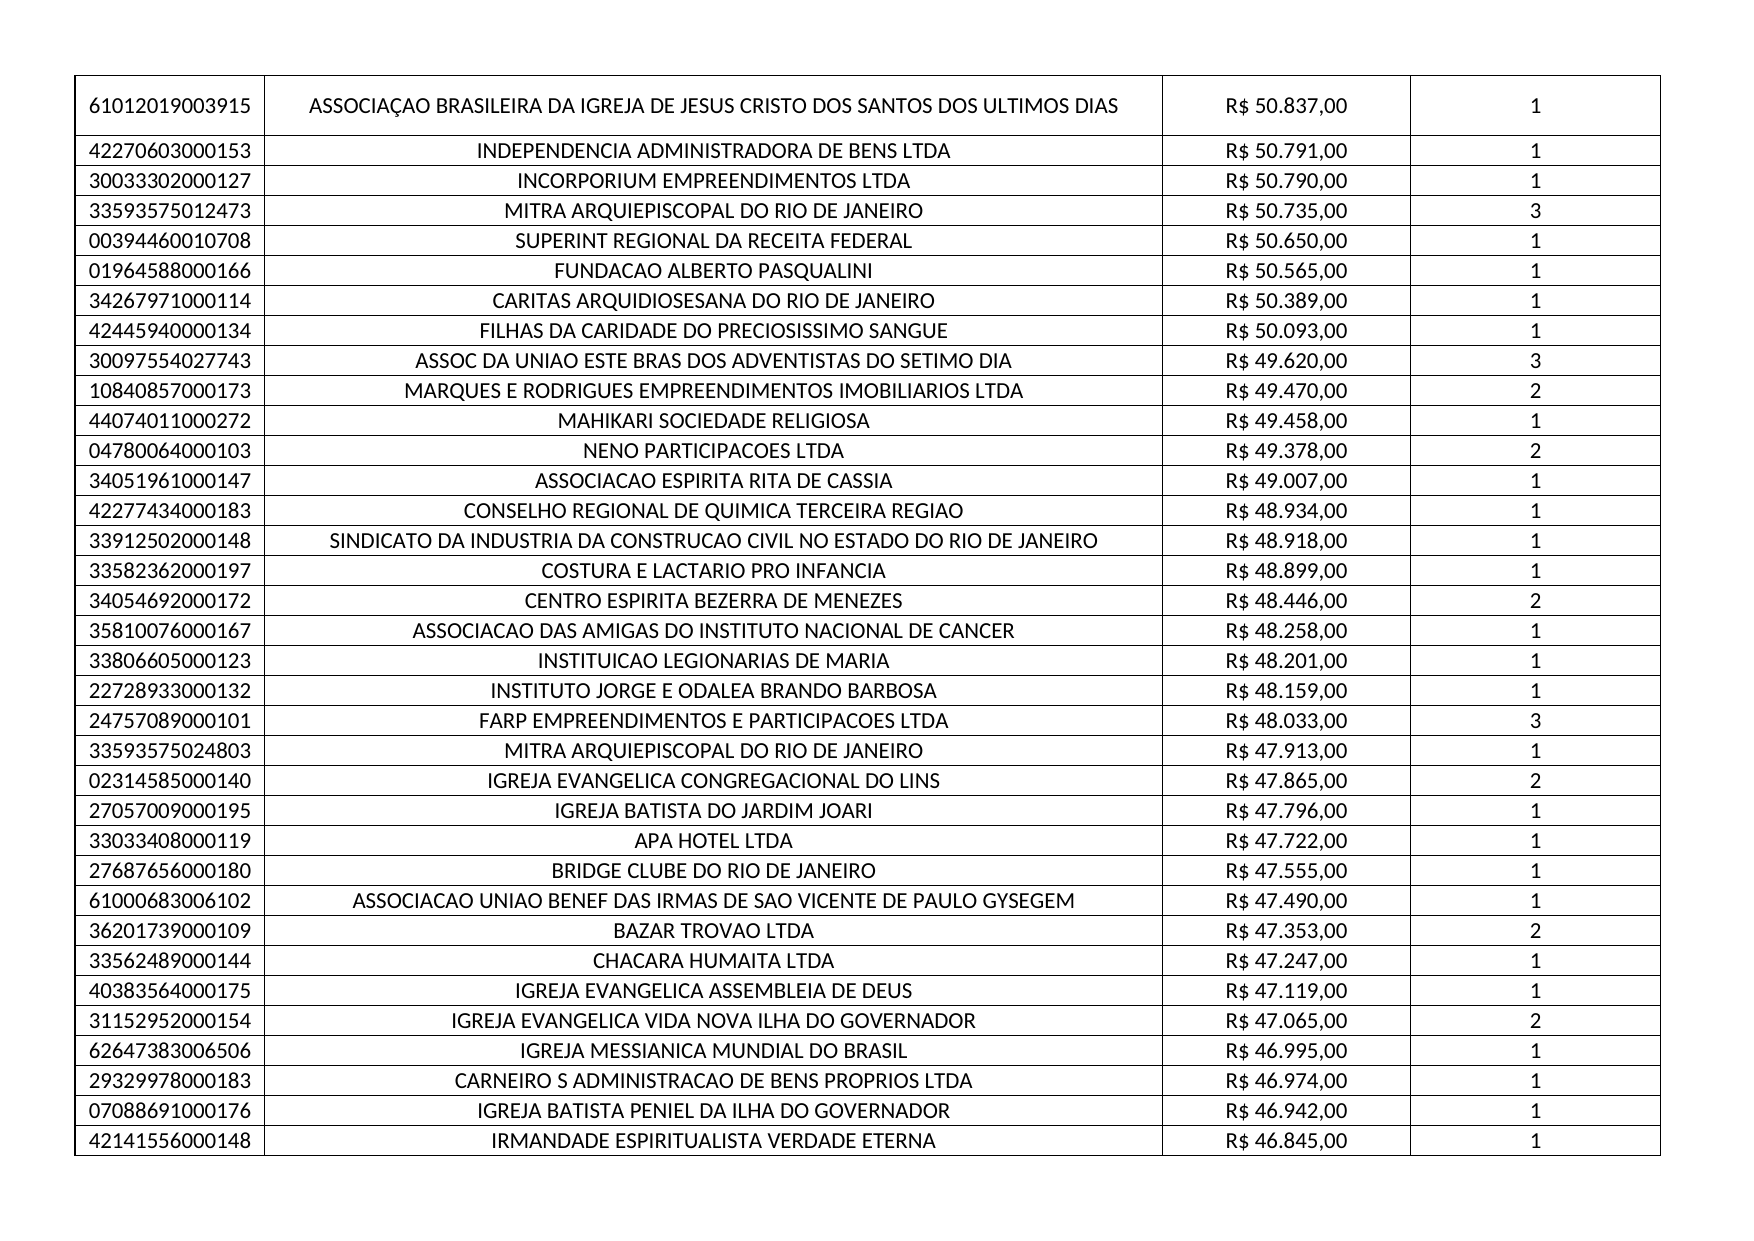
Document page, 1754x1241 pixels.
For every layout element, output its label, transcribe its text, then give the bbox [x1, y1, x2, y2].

table_cell R$ 50.565,00 [1163, 256, 1410, 285]
table_cell 42277434000183 [76, 496, 264, 525]
table_cell MITRA ARQUIEPISCOPAL DO RIO DE JANEIRO [265, 196, 1162, 225]
table_cell R$ 48.446,00 [1163, 586, 1410, 615]
table_cell SINDICATO DA INDUSTRIA DA CONSTRUCAO CIVIL NO ESTADO DO RIO DE JANEIRO [265, 526, 1162, 555]
table_cell 1 [1411, 76, 1660, 135]
table_cell R$ 49.007,00 [1163, 466, 1410, 495]
table_cell ASSOC DA UNIAO ESTE BRAS DOS ADVENTISTAS DO SETIMO DIA [265, 346, 1162, 375]
table_cell 1 [1411, 856, 1660, 885]
table_cell 1 [1411, 1066, 1660, 1095]
table_cell 1 [1411, 286, 1660, 315]
table_cell 1 [1411, 616, 1660, 645]
table_cell R$ 47.796,00 [1163, 796, 1410, 825]
table_cell 1 [1411, 226, 1660, 255]
table_cell 07088691000176 [76, 1096, 264, 1125]
table_cell IGREJA EVANGELICA CONGREGACIONAL DO LINS [265, 766, 1162, 795]
table_cell CHACARA HUMAITA LTDA [265, 946, 1162, 975]
table_cell 04780064000103 [76, 436, 264, 465]
table_cell CONSELHO REGIONAL DE QUIMICA TERCEIRA REGIAO [265, 496, 1162, 525]
table_cell 2 [1411, 586, 1660, 615]
table_cell R$ 50.791,00 [1163, 136, 1410, 165]
table_cell R$ 47.119,00 [1163, 976, 1410, 1005]
table_cell ASSOCIACAO ESPIRITA RITA DE CASSIA [265, 466, 1162, 495]
table_cell R$ 50.735,00 [1163, 196, 1410, 225]
table_cell 42445940000134 [76, 316, 264, 345]
table_cell R$ 48.159,00 [1163, 676, 1410, 705]
table_cell BAZAR TROVAO LTDA [265, 916, 1162, 945]
table_cell R$ 49.470,00 [1163, 376, 1410, 405]
table_cell COSTURA E LACTARIO PRO INFANCIA [265, 556, 1162, 585]
table_cell APA HOTEL LTDA [265, 826, 1162, 855]
table_cell 10840857000173 [76, 376, 264, 405]
table_cell 1 [1411, 886, 1660, 915]
table_cell CENTRO ESPIRITA BEZERRA DE MENEZES [265, 586, 1162, 615]
table_cell 33582362000197 [76, 556, 264, 585]
table_cell 61000683006102 [76, 886, 264, 915]
table_cell 1 [1411, 826, 1660, 855]
table_cell R$ 48.033,00 [1163, 706, 1410, 735]
table_cell 42270603000153 [76, 136, 264, 165]
table_cell 40383564000175 [76, 976, 264, 1005]
table_cell 1 [1411, 796, 1660, 825]
table_cell R$ 48.899,00 [1163, 556, 1410, 585]
table_cell 1 [1411, 166, 1660, 195]
table_cell ASSOCIACAO DAS AMIGAS DO INSTITUTO NACIONAL DE CANCER [265, 616, 1162, 645]
table_cell R$ 50.093,00 [1163, 316, 1410, 345]
table_cell R$ 46.942,00 [1163, 1096, 1410, 1125]
table_cell 02314585000140 [76, 766, 264, 795]
table_cell BRIDGE CLUBE DO RIO DE JANEIRO [265, 856, 1162, 885]
table_cell 35810076000167 [76, 616, 264, 645]
table_cell R$ 47.555,00 [1163, 856, 1410, 885]
table_cell 62647383006506 [76, 1036, 264, 1065]
table_cell R$ 47.065,00 [1163, 1006, 1410, 1035]
table_cell MITRA ARQUIEPISCOPAL DO RIO DE JANEIRO [265, 736, 1162, 765]
table_cell 34051961000147 [76, 466, 264, 495]
table_cell R$ 46.845,00 [1163, 1126, 1410, 1155]
table_cell 33562489000144 [76, 946, 264, 975]
table_cell 1 [1411, 676, 1660, 705]
table_cell R$ 50.790,00 [1163, 166, 1410, 195]
table_cell R$ 47.490,00 [1163, 886, 1410, 915]
table_cell 1 [1411, 136, 1660, 165]
table_cell INSTITUTO JORGE E ODALEA BRANDO BARBOSA [265, 676, 1162, 705]
table_cell 1 [1411, 736, 1660, 765]
table_cell 1 [1411, 1036, 1660, 1065]
table_cell 3 [1411, 706, 1660, 735]
table_cell R$ 48.201,00 [1163, 646, 1410, 675]
table_cell 2 [1411, 916, 1660, 945]
table_cell INDEPENDENCIA ADMINISTRADORA DE BENS LTDA [265, 136, 1162, 165]
table_cell R$ 47.722,00 [1163, 826, 1410, 855]
table_cell 33912502000148 [76, 526, 264, 555]
table_cell R$ 47.247,00 [1163, 946, 1410, 975]
table_cell 1 [1411, 556, 1660, 585]
table_cell 1 [1411, 646, 1660, 675]
table_cell R$ 50.650,00 [1163, 226, 1410, 255]
table_cell 01964588000166 [76, 256, 264, 285]
table_cell 61012019003915 [76, 76, 264, 135]
table_cell CARNEIRO S ADMINISTRACAO DE BENS PROPRIOS LTDA [265, 1066, 1162, 1095]
table_cell 33593575012473 [76, 196, 264, 225]
table_cell INCORPORIUM EMPREENDIMENTOS LTDA [265, 166, 1162, 195]
table_cell R$ 49.378,00 [1163, 436, 1410, 465]
table_cell R$ 50.389,00 [1163, 286, 1410, 315]
table_cell 1 [1411, 406, 1660, 435]
table_cell 30097554027743 [76, 346, 264, 375]
table_cell 27057009000195 [76, 796, 264, 825]
table_cell CARITAS ARQUIDIOSESANA DO RIO DE JANEIRO [265, 286, 1162, 315]
table_cell ASSOCIACAO UNIAO BENEF DAS IRMAS DE SAO VICENTE DE PAULO GYSEGEM [265, 886, 1162, 915]
table_cell IGREJA BATISTA PENIEL DA ILHA DO GOVERNADOR [265, 1096, 1162, 1125]
table_cell 3 [1411, 196, 1660, 225]
table_cell IGREJA EVANGELICA ASSEMBLEIA DE DEUS [265, 976, 1162, 1005]
table_cell IGREJA MESSIANICA MUNDIAL DO BRASIL [265, 1036, 1162, 1065]
table_cell 42141556000148 [76, 1126, 264, 1155]
table_cell 1 [1411, 976, 1660, 1005]
table_cell R$ 48.934,00 [1163, 496, 1410, 525]
table_cell NENO PARTICIPACOES LTDA [265, 436, 1162, 465]
table_cell ASSOCIAÇAO BRASILEIRA DA IGREJA DE JESUS CRISTO DOS SANTOS DOS ULTIMOS DIAS [265, 76, 1162, 135]
table_cell 1 [1411, 466, 1660, 495]
table_cell FUNDACAO ALBERTO PASQUALINI [265, 256, 1162, 285]
table_cell 1 [1411, 316, 1660, 345]
table_cell R$ 47.865,00 [1163, 766, 1410, 795]
table_cell 1 [1411, 946, 1660, 975]
table_cell 31152952000154 [76, 1006, 264, 1035]
table_cell 2 [1411, 436, 1660, 465]
table_cell IGREJA EVANGELICA VIDA NOVA ILHA DO GOVERNADOR [265, 1006, 1162, 1035]
table_cell INSTITUICAO LEGIONARIAS DE MARIA [265, 646, 1162, 675]
table_cell FARP EMPREENDIMENTOS E PARTICIPACOES LTDA [265, 706, 1162, 735]
table_cell 00394460010708 [76, 226, 264, 255]
table_cell 2 [1411, 1006, 1660, 1035]
table_cell R$ 49.458,00 [1163, 406, 1410, 435]
table_cell 22728933000132 [76, 676, 264, 705]
table_cell R$ 46.995,00 [1163, 1036, 1410, 1065]
table_cell 2 [1411, 376, 1660, 405]
table_cell 34054692000172 [76, 586, 264, 615]
table_cell MARQUES E RODRIGUES EMPREENDIMENTOS IMOBILIARIOS LTDA [265, 376, 1162, 405]
table_cell R$ 50.837,00 [1163, 76, 1410, 135]
table_cell 27687656000180 [76, 856, 264, 885]
table_cell 33593575024803 [76, 736, 264, 765]
table_cell 24757089000101 [76, 706, 264, 735]
table_cell 2 [1411, 766, 1660, 795]
table_cell 1 [1411, 526, 1660, 555]
table_cell R$ 46.974,00 [1163, 1066, 1410, 1095]
table_cell 34267971000114 [76, 286, 264, 315]
table_cell R$ 47.913,00 [1163, 736, 1410, 765]
table_cell 30033302000127 [76, 166, 264, 195]
table_cell R$ 48.258,00 [1163, 616, 1410, 645]
table_cell 1 [1411, 496, 1660, 525]
table_cell R$ 47.353,00 [1163, 916, 1410, 945]
table_cell 1 [1411, 1096, 1660, 1125]
table_cell 29329978000183 [76, 1066, 264, 1095]
table_cell SUPERINT REGIONAL DA RECEITA FEDERAL [265, 226, 1162, 255]
table_cell 36201739000109 [76, 916, 264, 945]
table_cell 1 [1411, 256, 1660, 285]
table_cell IRMANDADE ESPIRITUALISTA VERDADE ETERNA [265, 1126, 1162, 1155]
table_cell MAHIKARI SOCIEDADE RELIGIOSA [265, 406, 1162, 435]
table_cell R$ 48.918,00 [1163, 526, 1410, 555]
table_cell FILHAS DA CARIDADE DO PRECIOSISSIMO SANGUE [265, 316, 1162, 345]
table_cell R$ 49.620,00 [1163, 346, 1410, 375]
table_cell 1 [1411, 1126, 1660, 1155]
table_cell IGREJA BATISTA DO JARDIM JOARI [265, 796, 1162, 825]
table_cell 33806605000123 [76, 646, 264, 675]
table_cell 3 [1411, 346, 1660, 375]
table_cell 44074011000272 [76, 406, 264, 435]
table_cell 33033408000119 [76, 826, 264, 855]
